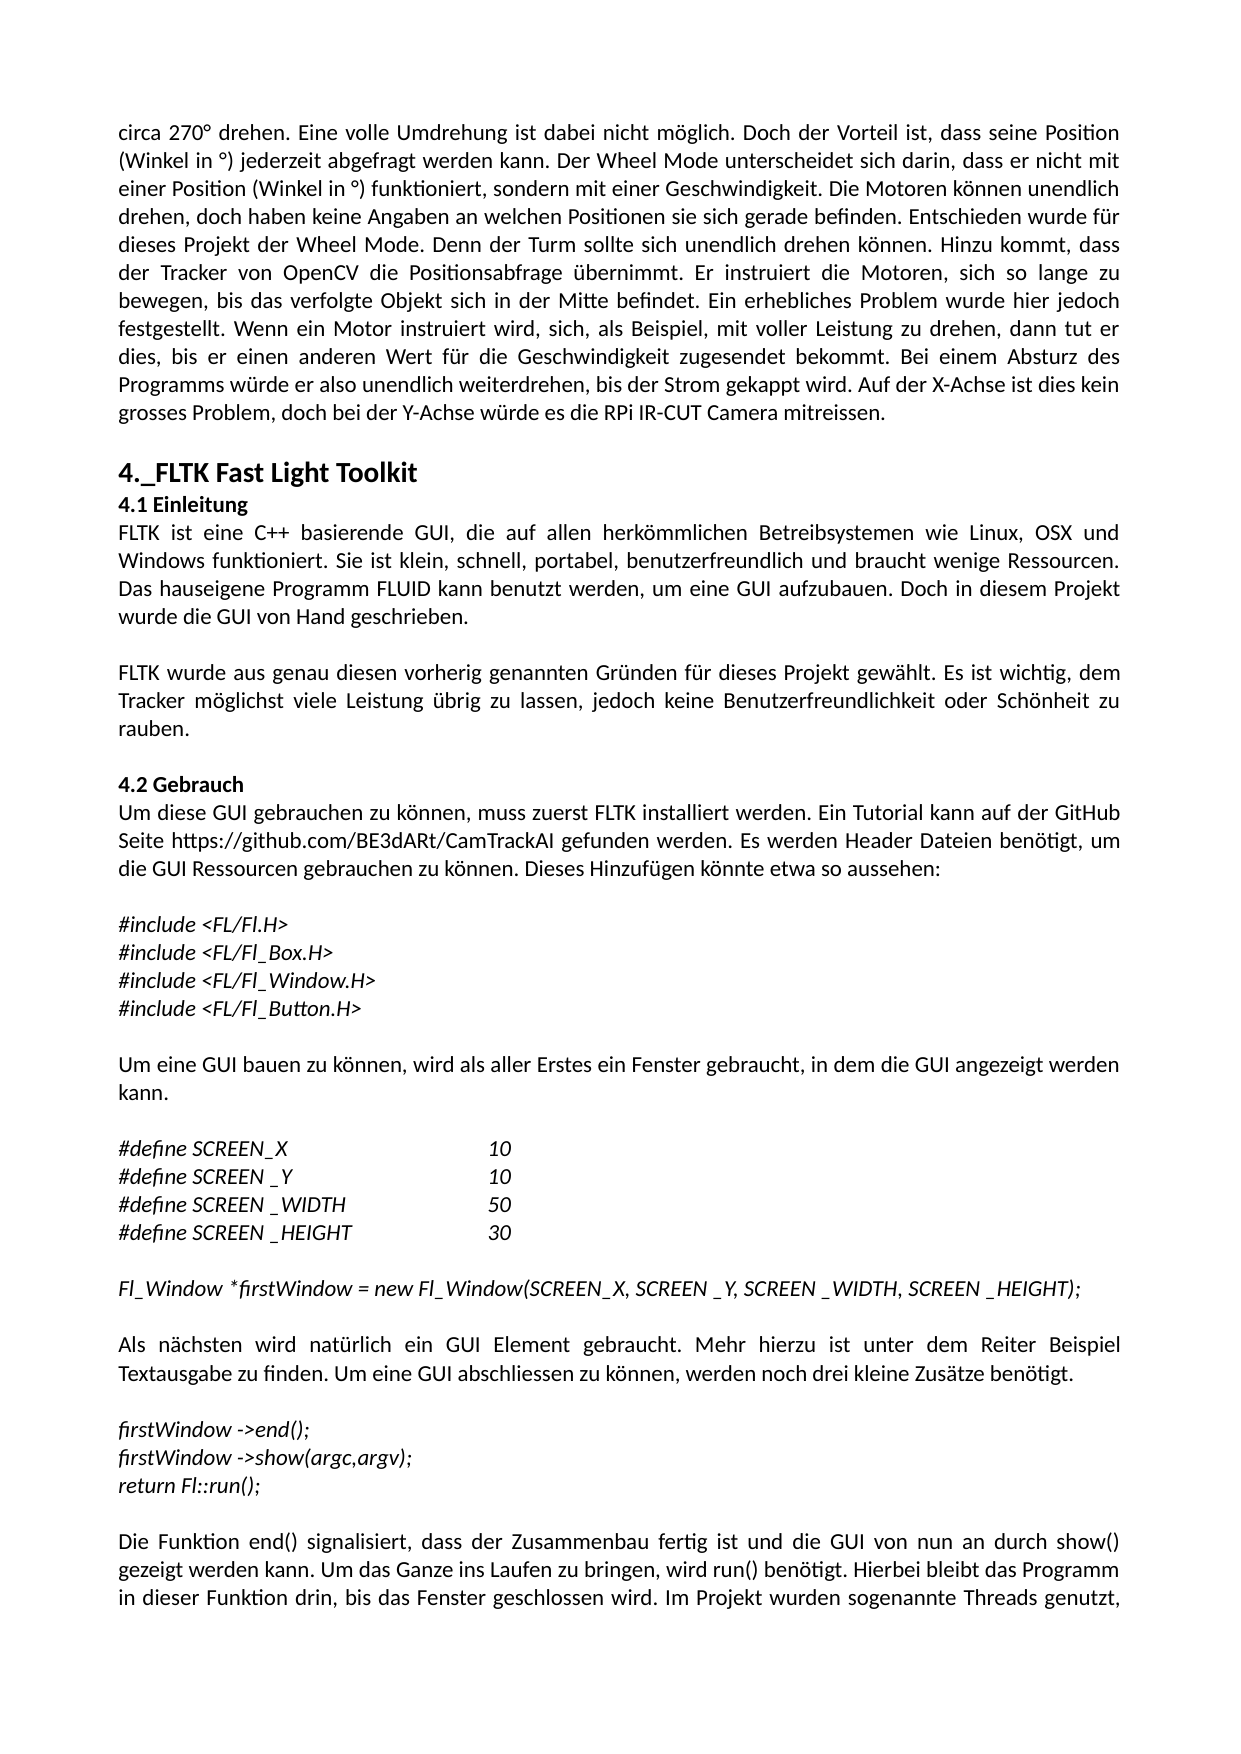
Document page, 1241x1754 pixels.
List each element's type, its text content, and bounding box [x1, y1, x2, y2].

text Fl_Window *firstWindow = new Fl_Window(SCREEN_X, SCREEN _Y, SCREEN _WIDTH, SCREEN _HEIGHT); [118, 1274, 1122, 1303]
text firstWindow ->show(argc,argv); [118, 1443, 1122, 1471]
text circa 270° drehen. Eine volle Umdrehung ist dabei nicht möglich. Doch der Vorteil ist, dass seine Position (Winkel in °) jederzeit abgefragt werden kann. Der Wheel Mode unterscheidet sich darin, dass er nicht mit einer Position (Winkel in °) funktioniert, sondern mit einer Geschwindigkeit. Die Motoren können unendlich drehen, doch haben keine Angaben an welchen Positionen sie sich gerade befinden. Entschieden wurde für dieses Projekt der Wheel Mode. Denn der Turm sollte sich unendlich drehen können. Hinzu kommt, dass der Tracker von OpenCV die Positionsabfrage übernimmt. Er instruiert die Motoren, sich so lange zu bewegen, bis das verfolgte Objekt sich in der Mitte befindet. Ein erhebliches Problem wurde hier jedoch festgestellt. Wenn ein Motor instruiert wird, sich, als Beispiel, mit voller Leistung zu drehen, dann tut er dies, bis er einen anderen Wert für die Geschwindigkeit zugesendet bekommt. Bei einem Absturz des Programms würde er also unendlich weiterdrehen, bis der Strom gekappt wird. Auf der X-Achse ist dies kein grosses Problem, doch bei der Y-Achse würde es die RPi IR-CUT Camera mitreissen. [118, 118, 1122, 426]
text 4._FLTK Fast Light Toolkit [118, 454, 1122, 490]
text #include <FL/Fl.H> [118, 910, 1122, 938]
text #include <FL/Fl_Box.H> [118, 938, 1122, 966]
text 4.2 Gebrauch [118, 770, 1122, 798]
text Die Funktion end() signalisiert, dass der Zusammenbau fertig ist und die GUI von nun an durch show() gezeigt werden kann. Um das Ganze ins Laufen zu bringen, wird run() benötigt. Hierbei bleibt das Programm in dieser Funktion drin, bis das Fenster geschlossen wird. Im Projekt wurden sogenannte Threads genutzt, [118, 1527, 1122, 1611]
text firstWindow ->end(); [118, 1415, 1122, 1443]
text 4.1 Einleitung [118, 490, 1122, 518]
text Um diese GUI gebrauchen zu können, muss zuerst FLTK installiert werden. Ein Tutorial kann auf der GitHub Seite https://github.com/BE3dARt/CamTrackAI gefunden werden. Es werden Header Dateien benötigt, um die GUI Ressourcen gebrauchen zu können. Dieses Hinzufügen könnte etwa so aussehen: [118, 798, 1122, 882]
text #define SCREEN _WIDTH 50 [118, 1191, 1122, 1218]
text #define SCREEN_X 10 [118, 1134, 1122, 1162]
text FLTK wurde aus genau diesen vorherig genannten Gründen für dieses Projekt gewählt. Es ist wichtig, dem Tracker möglichst viele Leistung übrig zu lassen, jedoch keine Benutzerfreundlichkeit oder Schönheit zu rauben. [118, 658, 1122, 742]
text #include <FL/Fl_Button.H> [118, 994, 1122, 1022]
text #include <FL/Fl_Window.H> [118, 966, 1122, 994]
text #define SCREEN _Y 10 [118, 1162, 1122, 1191]
text Um eine GUI bauen zu können, wird als aller Erstes ein Fenster gebraucht, in dem die GUI angezeigt werden kann. [118, 1050, 1122, 1106]
text FLTK ist eine C++ basierende GUI, die auf allen herkömmlichen Betreibsystemen wie Linux, OSX und Windows funktioniert. Sie ist klein, schnell, portabel, benutzerfreundlich und braucht wenige Ressourcen. Das hauseigene Programm FLUID kann benutzt werden, um eine GUI aufzubauen. Doch in diesem Projekt wurde die GUI von Hand geschrieben. [118, 518, 1122, 630]
text #define SCREEN _HEIGHT 30 [118, 1218, 1122, 1247]
text Als nächsten wird natürlich ein GUI Element gebraucht. Mehr hierzu ist unter dem Reiter Beispiel Textausgabe zu finden. Um eine GUI abschliessen zu können, werden noch drei kleine Zusätze benötigt. [118, 1331, 1122, 1387]
text return Fl::run(); [118, 1471, 1122, 1499]
